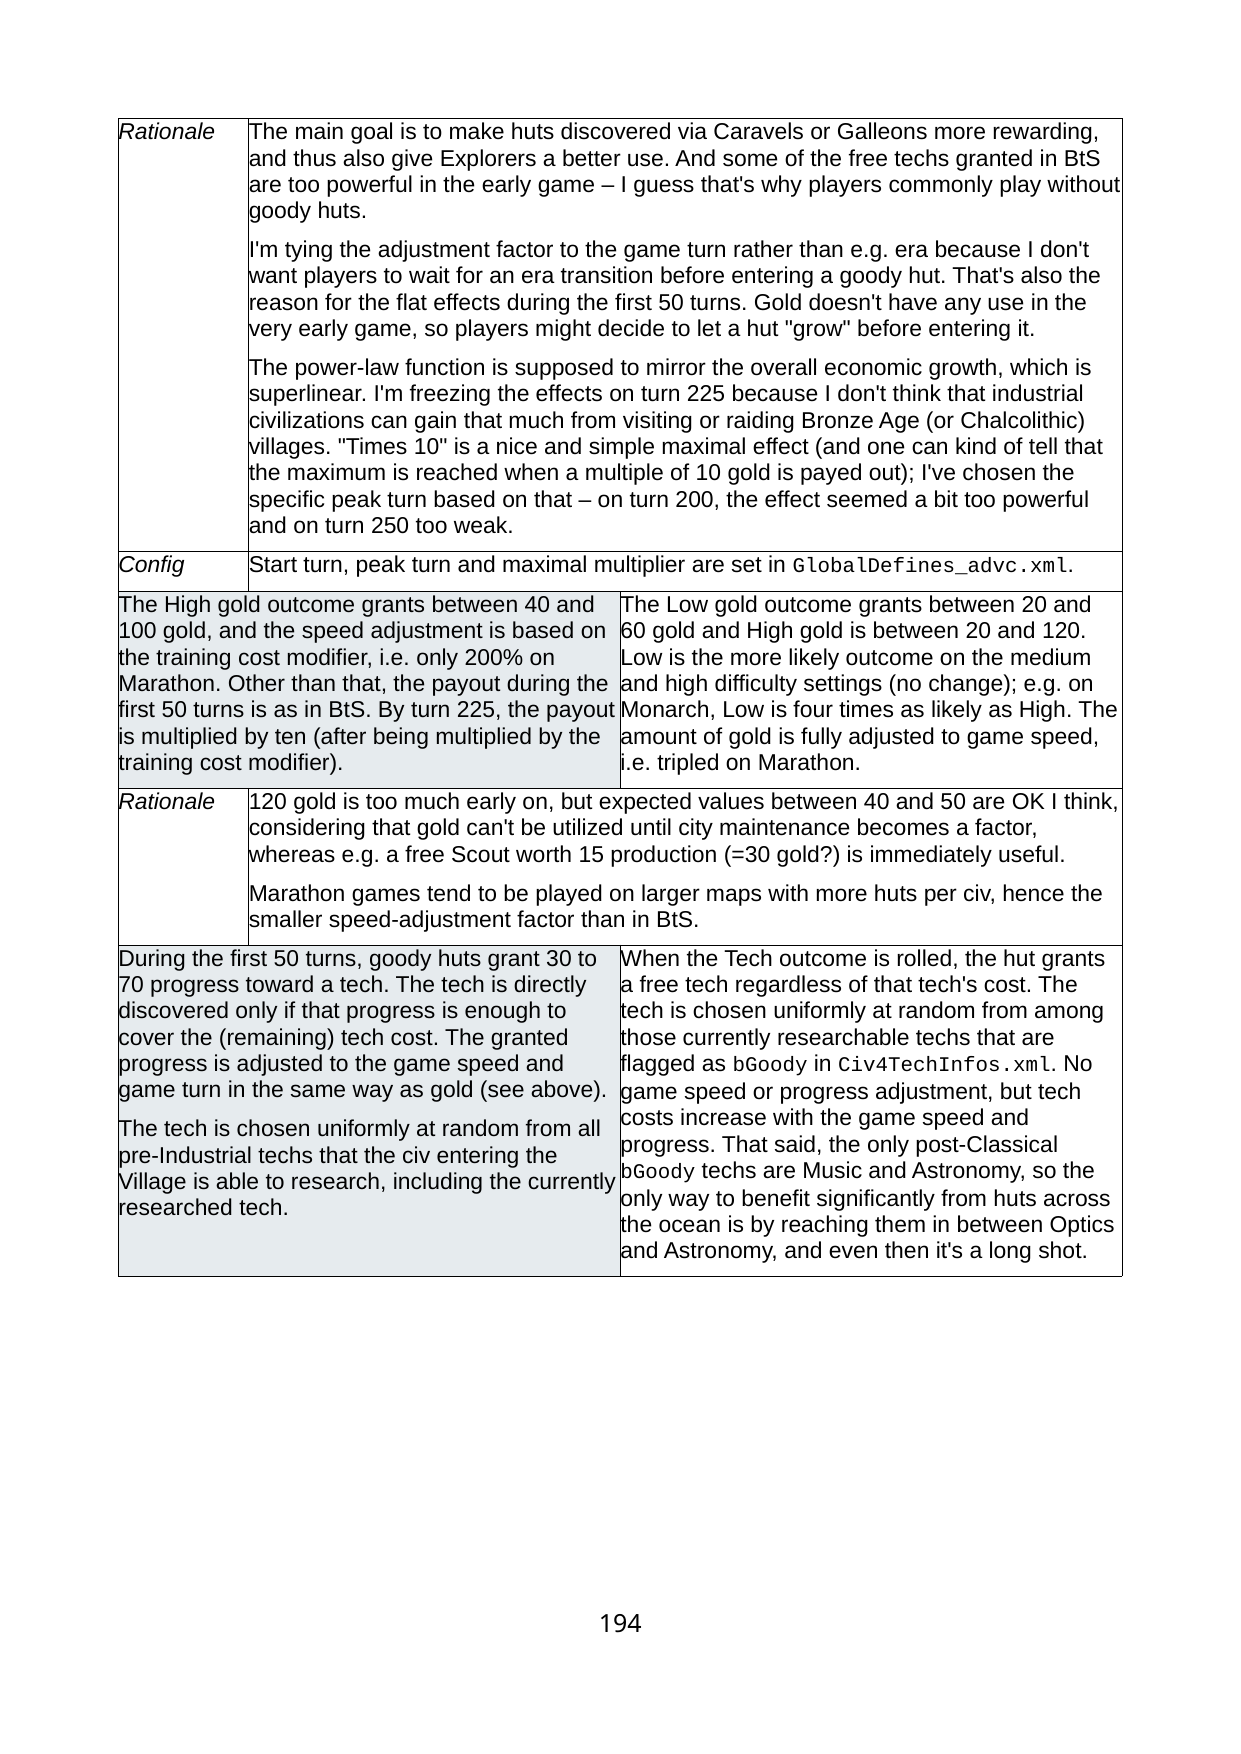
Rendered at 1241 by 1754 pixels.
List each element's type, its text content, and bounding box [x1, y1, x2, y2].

table_cell The Low gold outcome grants between 20 and 60 gold and High gold is between 20 and 120. Low is the more likely outcome on the medium and high difficulty settings (no change); e.g. on Monarch, Low is four times as likely as High. The amount of gold is fully adjusted to game speed, i.e. tripled on Marathon. [621, 592, 1122, 788]
table_cell Rationale [119, 119, 248, 551]
table_cell When the Tech outcome is rolled, the hut grants a free tech regardless of that tech's cost. The tech is chosen uniformly at random from among those currently researchable techs that are flagged as bGoody in Civ4TechInfos.xml. No game speed or progress adjustment, but tech costs increase with the game speed and progress. That said, the only post-Classical bGoody techs are Music and Astronomy, so the only way to benefit significantly from huts across the ocean is by reaching them in between Optics and Astronomy, and even then it's a long shot. [621, 946, 1122, 1276]
table_cell The High gold outcome grants between 40 and 100 gold, and the speed adjustment is based on the training cost modifier, i.e. only 200% on Marathon. Other than that, the payout during the first 50 turns is as in BtS. By turn 225, the payout is multiplied by ten (after being multiplied by the training cost modifier). [119, 592, 620, 788]
table_cell Config [119, 552, 248, 591]
table_cell Start turn, peak turn and maximal multiplier are set in GlobalDefines_advc.xml. [249, 552, 1122, 591]
table_cell 120 gold is too much early on, but expected values between 40 and 50 are OK I think, considering that gold can't be utilized until city maintenance becomes a factor, whereas e.g. a free Scout worth 15 production (=30 gold?) is immediately useful. Marathon games tend to be played on larger maps with more huts per civ, hence the smaller speed-adjustment factor than in BtS. [249, 789, 1122, 944]
table_cell Rationale [119, 789, 248, 944]
table_cell The main goal is to make huts discovered via Caravels or Galleons more rewarding, and thus also give Explorers a better use. And some of the free techs granted in BtS are too powerful in the early game – I guess that's why players commonly play without goody huts. I'm tying the adjustment factor to the game turn rather than e.g. era because I don't want players to wait for an era transition before entering a goody hut. That's also the reason for the flat effects during the first 50 turns. Gold doesn't have any use in the very early game, so players might decide to let a hut "grow" before entering it. The power-law function is supposed to mirror the overall economic growth, which is superlinear. I'm freezing the effects on turn 225 because I don't think that industrial civilizations can gain that much from visiting or raiding Bronze Age (or Chalcolithic) villages. "Times 10" is a nice and simple maximal effect (and one can kind of tell that the maximum is reached when a multiple of 10 gold is payed out); I've chosen the specific peak turn based on that – on turn 200, the effect seemed a bit too powerful and on turn 250 too weak. [249, 119, 1122, 551]
table_cell During the first 50 turns, goody huts grant 30 to 70 progress toward a tech. The tech is directly discovered only if that progress is enough to cover the (remaining) tech cost. The granted progress is adjusted to the game speed and game turn in the same way as gold (see above). The tech is chosen uniformly at random from all pre-Industrial techs that the civ entering the Village is able to research, including the currently researched tech. [119, 946, 620, 1276]
